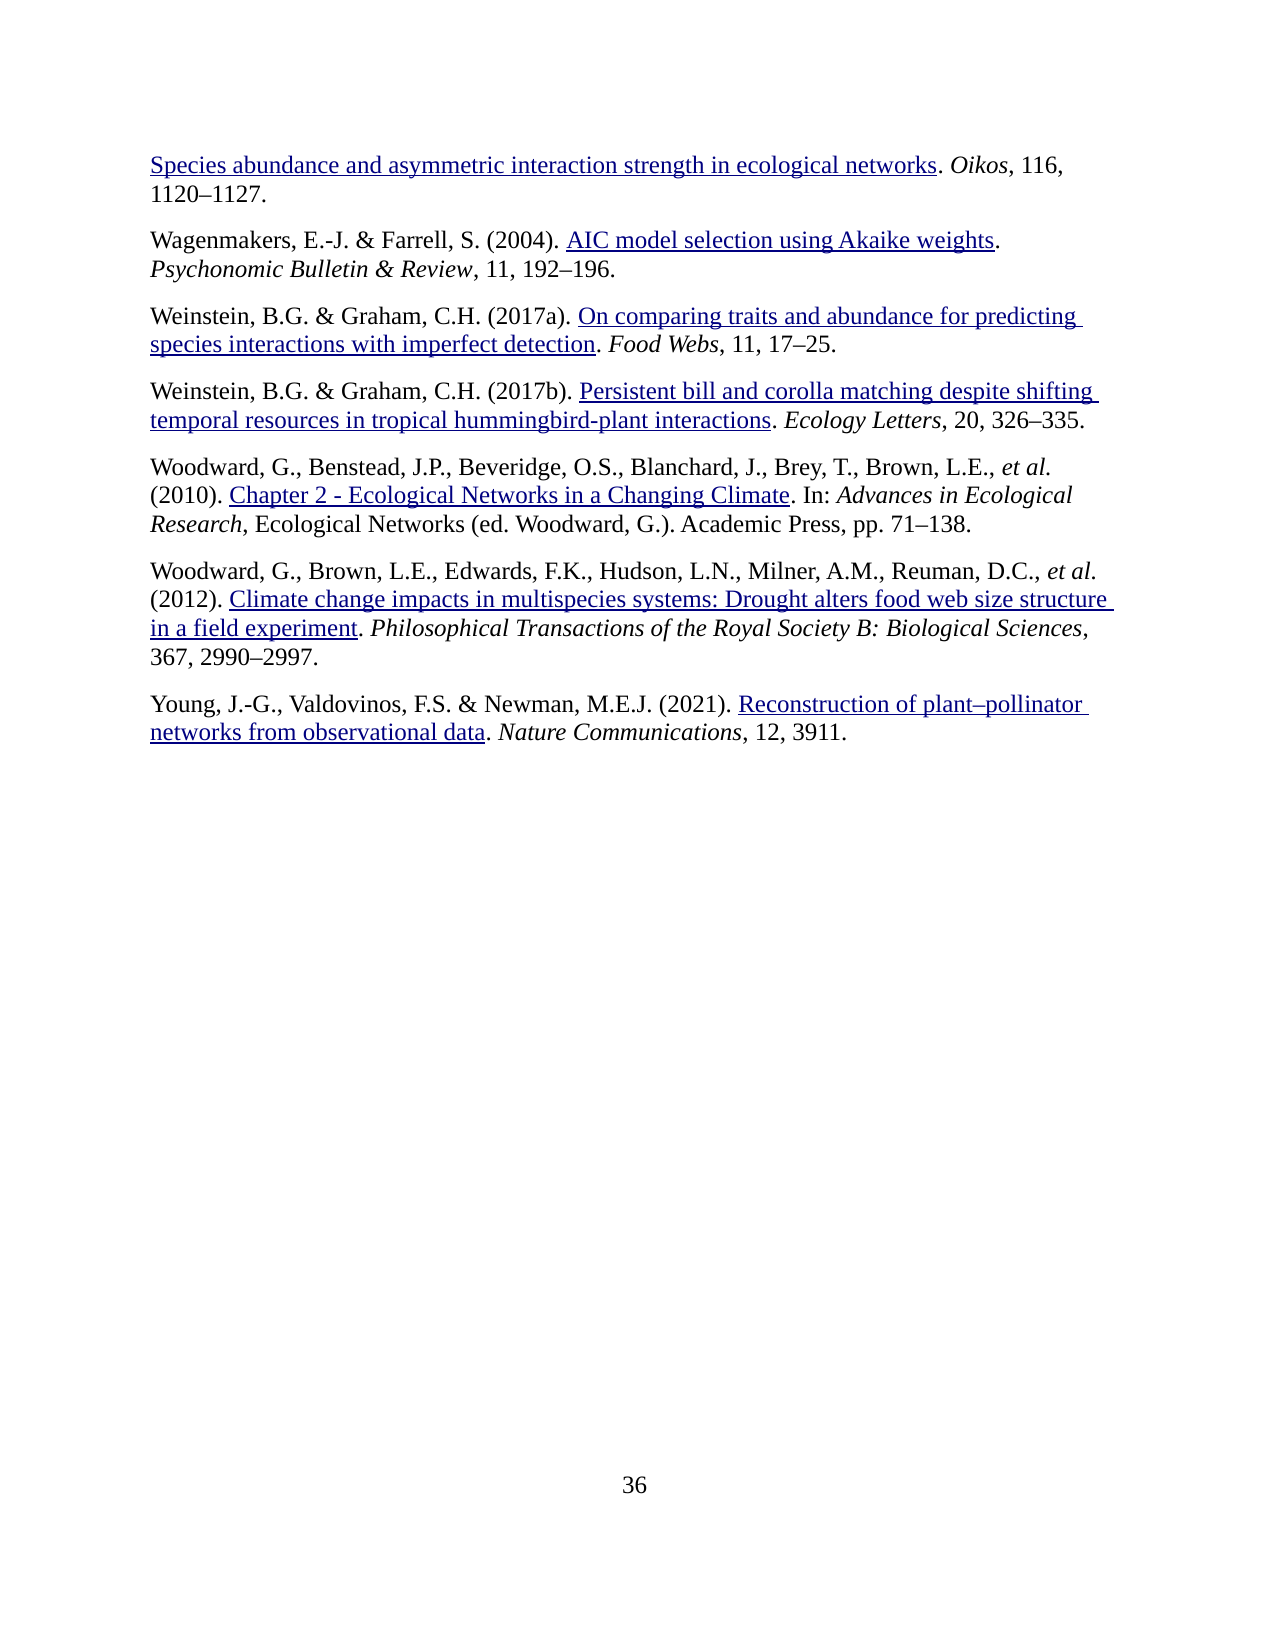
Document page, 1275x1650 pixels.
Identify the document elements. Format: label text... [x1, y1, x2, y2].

text Wagenmakers, E.-J. & Farrell, S. (2004). AIC model selection using Akaike weights. Psychonomic Bulletin & Review, 11, 192–196. [150, 225, 1125, 283]
text Woodward, G., Benstead, J.P., Beveridge, O.S., Blanchard, J., Brey, T., Brown, L.E., et al. (2010). Chapter 2 - Ecological Networks in a Changing Climate. In: Advances in Ecological Research, Ecological Networks (ed. Woodward, G.). Academic Press, pp. 71–138. [150, 452, 1125, 538]
text Species abundance and asymmetric interaction strength in ecological networks. Oikos, 116, 1120–1127. [150, 150, 1125, 207]
text Weinstein, B.G. & Graham, C.H. (2017a). On comparing traits and abundance for predicting species interactions with imperfect detection. Food Webs, 11, 17–25. [150, 301, 1125, 358]
text Woodward, G., Brown, L.E., Edwards, F.K., Hudson, L.N., Milner, A.M., Reuman, D.C., et al. (2012). Climate change impacts in multispecies systems: Drought alters food web size structure in a field experiment. Philosophical Transactions of the Royal Society B: Biological Sciences, 367, 2990–2997. [150, 556, 1125, 671]
text Weinstein, B.G. & Graham, C.H. (2017b). Persistent bill and corolla matching despite shifting temporal resources in tropical hummingbird-plant interactions. Ecology Letters, 20, 326–335. [150, 376, 1125, 434]
text Young, J.-G., Valdovinos, F.S. & Newman, M.E.J. (2021). Reconstruction of plant–pollinator networks from observational data. Nature Communications, 12, 3911. [150, 689, 1125, 746]
